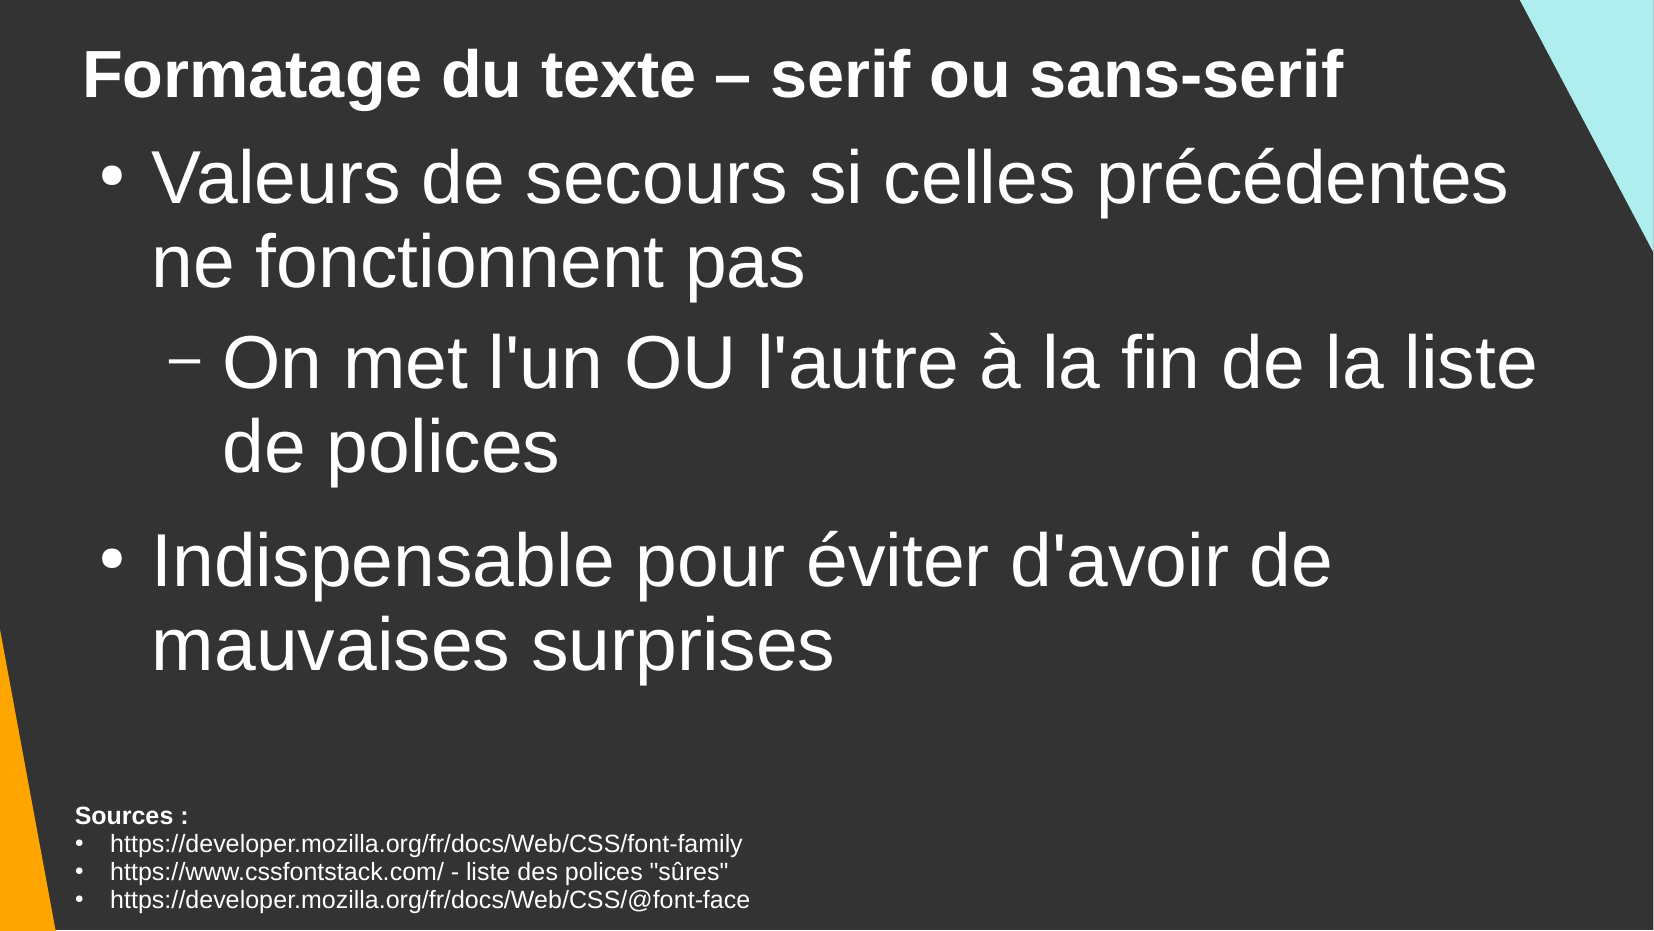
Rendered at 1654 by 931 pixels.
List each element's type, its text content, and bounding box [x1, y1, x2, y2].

title Formatage du texte – serif ou sans-serif [82, 37, 1571, 114]
text_box [1519, 0, 1654, 254]
text_box [0, 629, 56, 931]
list Valeurs de secours si celles précédentes ne fonctionnent pas On met l'un OU l'autre à la fin de la liste de polices Indispensable pour éviter d'avoir de mauvaises surprises [80, 135, 1605, 753]
text_box Sources : https://developer.mozilla.org/fr/docs/Web/CSS/font-family https://www.cssfontstack.com/ - liste des polices "sûres" https://developer.mozilla.org/fr/docs/Web/CSS/@font-face [60, 794, 1546, 931]
